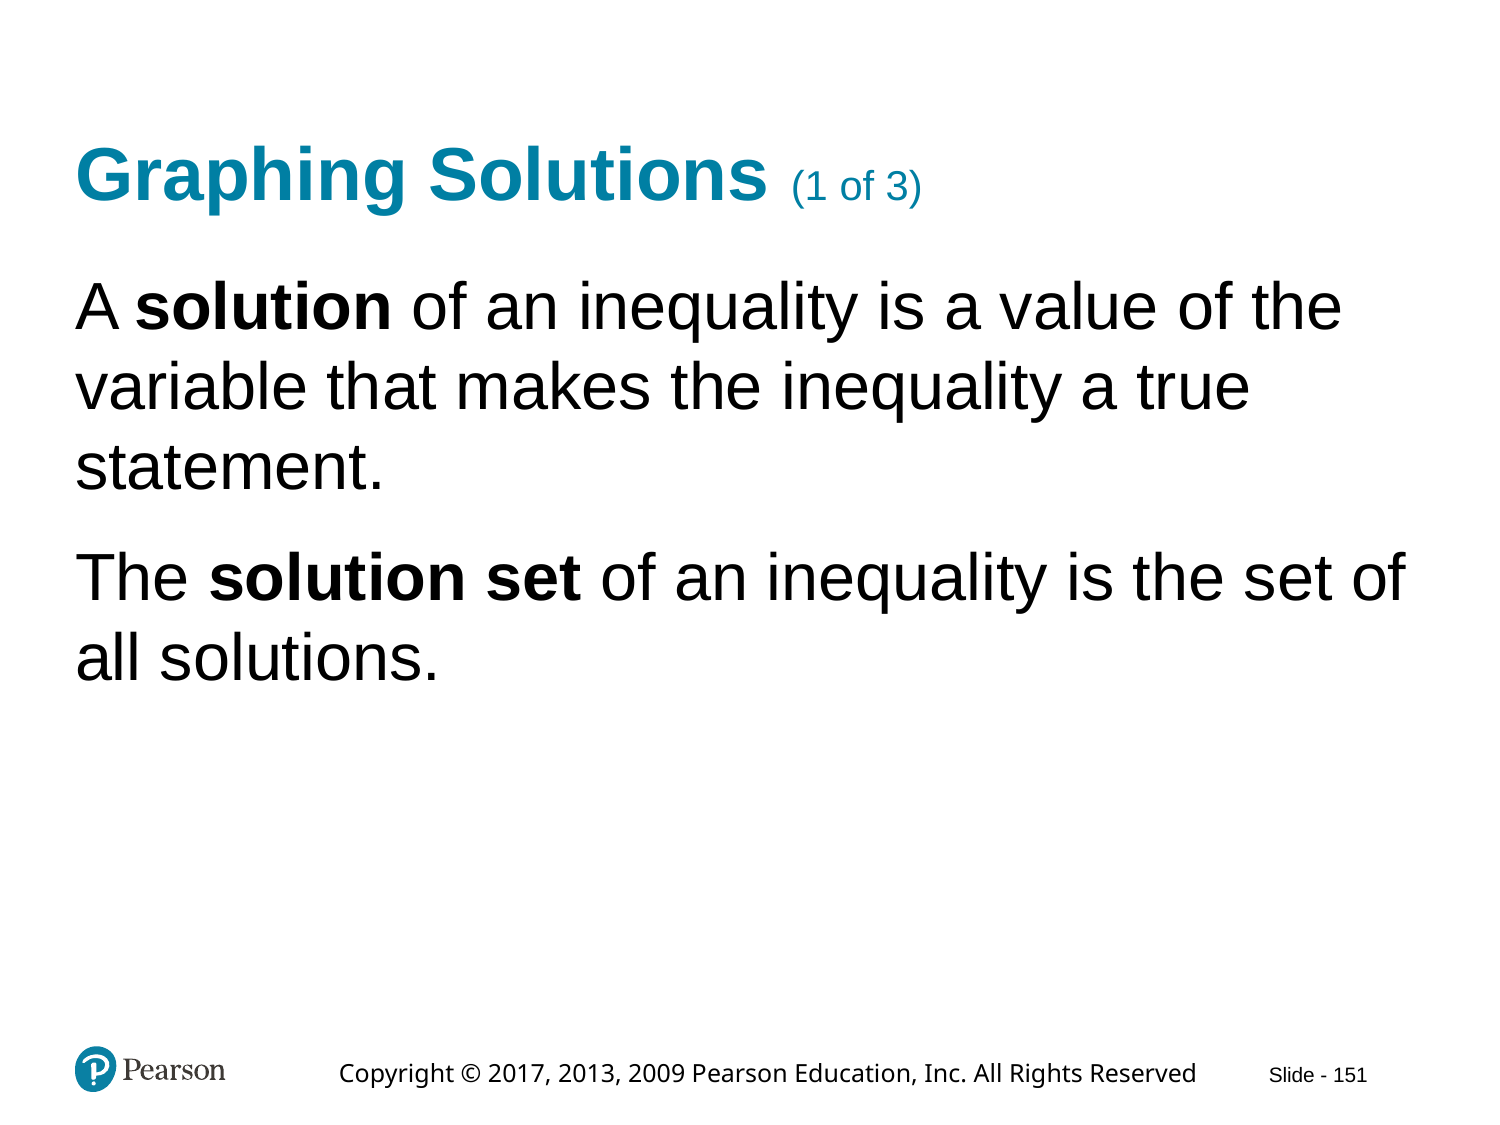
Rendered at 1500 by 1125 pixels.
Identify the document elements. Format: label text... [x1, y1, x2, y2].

title Graphing Solutions (1 of 3) [75, 35, 1425, 216]
list A solution of an inequality is a value of the variable that makes the inequality a true statement. The solution set of an inequality is the set of all solutions. [75, 262, 1425, 700]
